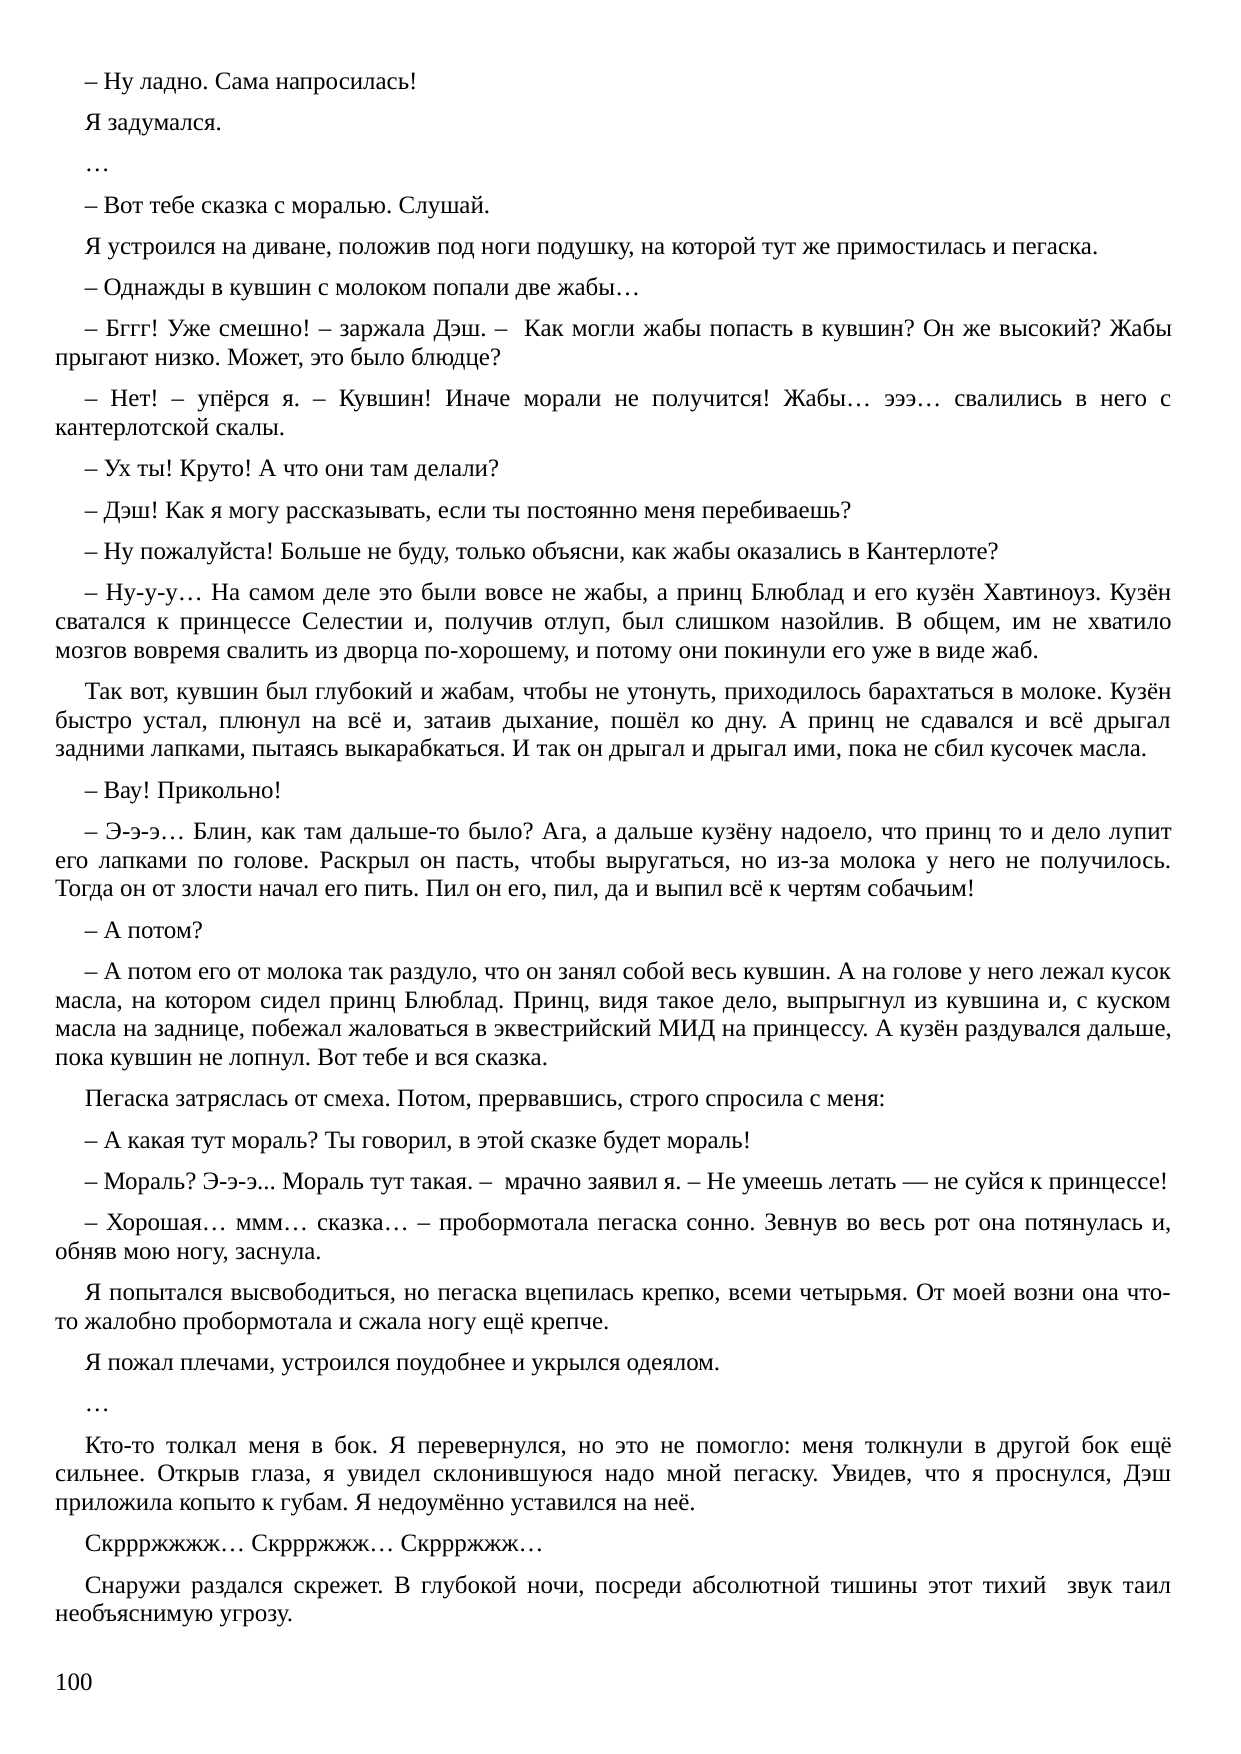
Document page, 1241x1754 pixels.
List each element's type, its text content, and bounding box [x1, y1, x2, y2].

text – А какая тут мораль? Ты говорил, в этой сказке будет мораль! [55, 1125, 1173, 1153]
text – Ух ты! Круто! А что они там делали? [55, 453, 1173, 482]
text … [55, 1388, 1173, 1417]
text – А потом? [55, 915, 1173, 943]
text – Ну-у-у… На самом деле это были вовсе не жабы, а принц Блюблад и его кузён Хавтиноуз. Кузён сватался к принцессе Селестии и, получив отлуп, был слишком назойлив. В общем, им не хватило мозгов вовремя свалить из дворца по-хорошему, и потому они покинули его уже в виде жаб. [55, 577, 1173, 663]
text – Дэш! Как я могу рассказывать, если ты постоянно меня перебиваешь? [55, 495, 1173, 523]
text – Э-э-э… Блин, как там дальше-то было? Ага, а дальше кузёну надоело, что принц то и дело лупит его лапками по голове. Раскрыл он пасть, чтобы выругаться, но из-за молока у него не получилось. Тогда он от злости начал его пить. Пил он его, пил, да и выпил всё к чертям собачьим! [55, 816, 1173, 902]
text – Ну ладно. Сама напросилась! [55, 66, 1173, 95]
text … [55, 148, 1173, 177]
text – Вот тебе сказка с моралью. Слушай. [55, 190, 1173, 218]
text Кто-то толкал меня в бок. Я перевернулся, но это не помогло: меня толкнули в другой бок ещё сильнее. Открыв глаза, я увидел склонившуюся надо мной пегаску. Увидев, что я проснулся, Дэш приложила копыто к губам. Я недоумённо уставился на неё. [55, 1430, 1173, 1516]
text Я устроился на диване, положив под ноги подушку, на которой тут же примостилась и пегаска. [55, 231, 1173, 260]
text Снаружи раздался скрежет. В глубокой ночи, посреди абсолютной тишины этот тихий звук таил необъяснимую угрозу. [55, 1570, 1173, 1627]
text – А потом его от молока так раздуло, что он занял собой весь кувшин. А на голове у него лежал кусок масла, на котором сидел принц Блюблад. Принц, видя такое дело, выпрыгнул из кувшина и, с куском масла на заднице, побежал жаловаться в эквестрийский МИД на принцессу. А кузён раздувался дальше, пока кувшин не лопнул. Вот тебе и вся сказка. [55, 956, 1173, 1071]
text – Ну пожалуйста! Больше не буду, только объясни, как жабы оказались в Кантерлоте? [55, 536, 1173, 565]
text Я задумался. [55, 107, 1173, 136]
text Пегаска затряслась от смеха. Потом, прервавшись, строго спросила с меня: [55, 1083, 1173, 1112]
text – Вау! Прикольно! [55, 775, 1173, 803]
text – Нет! – упёрся я. – Кувшин! Иначе морали не получится! Жабы… эээ… свалились в него с кантерлотской скалы. [55, 383, 1173, 441]
text Скррржжжж… Скррржжж… Скррржжж… [55, 1528, 1173, 1557]
text Я пожал плечами, устроился поудобнее и укрылся одеялом. [55, 1347, 1173, 1376]
text – Бггг! Уже смешно! – заржала Дэш. – Как могли жабы попасть в кувшин? Он же высокий? Жабы прыгают низко. Может, это было блюдце? [55, 313, 1173, 371]
text Я попытался высвободиться, но пегаска вцепилась крепко, всеми четырьмя. От моей возни она что-то жалобно пробормотала и сжала ногу ещё крепче. [55, 1277, 1173, 1335]
text – Мораль? Э-э-э... Мораль тут такая. – мрачно заявил я. – Не умеешь летать — не суйся к принцессе! [55, 1166, 1173, 1195]
text – Хорошая… ммм… сказка… – пробормотала пегаска сонно. Зевнув во весь рот она потянулась и, обняв мою ногу, заснула. [55, 1207, 1173, 1265]
text – Однажды в кувшин с молоком попали две жабы… [55, 272, 1173, 301]
text Так вот, кувшин был глубокий и жабам, чтобы не утонуть, приходилось барахтаться в молоке. Кузён быстро устал, плюнул на всё и, затаив дыхание, пошёл ко дну. А принц не сдавался и всё дрыгал задними лапками, пытаясь выкарабкаться. И так он дрыгал и дрыгал ими, пока не сбил кусочек масла. [55, 676, 1173, 762]
